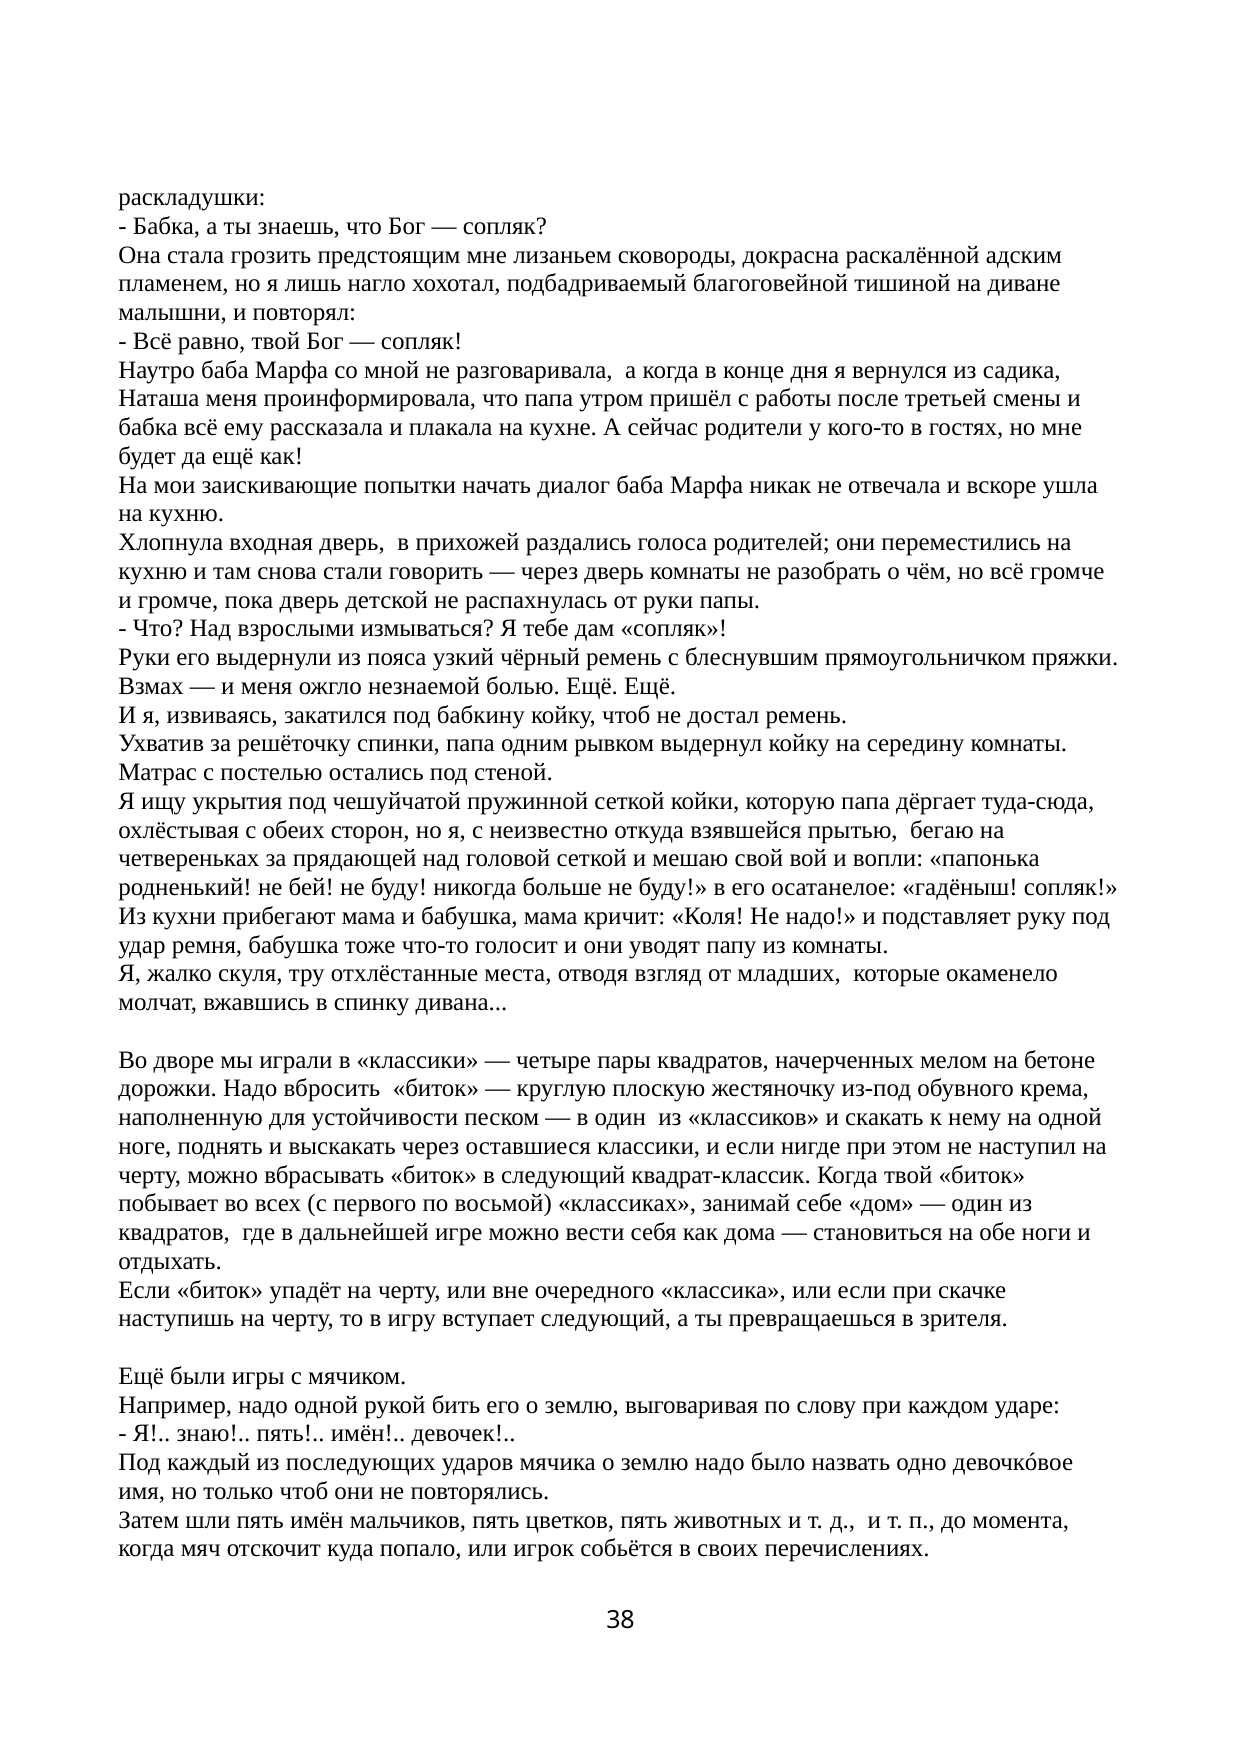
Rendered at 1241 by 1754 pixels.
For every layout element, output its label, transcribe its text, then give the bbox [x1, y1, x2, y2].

text Взмах — и меня ожгло незнаемой болью. Ещё. Ещё. [118, 671, 1122, 700]
text Она стала грозить предстоящим мне лизаньем сковороды, докрасна раскалённой адским пламенем, но я лишь нагло хохотал, подбадриваемый благоговейной тишиной на диване малышни, и повторял: [118, 240, 1122, 326]
text Я, жалко скуля, тру отхлёстанные места, отводя взгляд от младших, которые окаменело молчат, вжавшись в спинку дивана... [118, 958, 1122, 1016]
text Из кухни прибегают мама и бабушка, мама кричит: «Коля! Не надо!» и подставляет руку под удар ремня, бабушка тоже что-то голосит и они уводят папу из комнаты. [118, 901, 1122, 958]
text Ухватив за решёточку спинки, папа одним рывком выдернул койку на середину комнаты. [118, 728, 1122, 757]
text Я ищу укрытия под чешуйчатой пружинной сеткой койки, которую папа дёргает туда-сюда, охлёстывая с обеих сторон, но я, с неизвестно откуда взявшейся прытью, бегаю на четвереньках за прядающей над головой сеткой и мешаю свой вой и вопли: «папонька родненький! не бей! не буду! никогда больше не буду!» в его осатанелое: «гадёныш! сопляк!» [118, 786, 1122, 901]
text Затем шли пять имён мальчиков, пять цветков, пять животных и т. д., и т. п., до момента, когда мяч отскочит куда попало, или игрок собьётся в своих перечислениях. [118, 1505, 1122, 1562]
text Хлопнула входная дверь, в прихожей раздались голоса родителей; они переместились на кухню и там снова стали говорить — через дверь комнаты не разобрать о чём, но всё громче и громче, пока дверь детской не распахнулась от руки папы. [118, 527, 1122, 613]
text Наутро баба Марфа со мной не разговаривала, а когда в конце дня я вернулся из садика, Наташа меня проинформировала, что папа утром пришёл с работы после третьей смены и бабка всё ему рассказала и плакала на кухне. А сейчас родители у кого-то в гостях, но мне будет да ещё как! [118, 355, 1122, 470]
text - Бабка, а ты знаешь, что Бог — сопляк? [118, 211, 1122, 240]
text Под каждый из последующих ударов мячика о землю надо было назвать одно девочкóвое имя, но только чтоб они не повторялись. [118, 1447, 1122, 1505]
text - Я!.. знаю!.. пять!.. имён!.. девочек!.. [118, 1418, 1122, 1447]
text Во дворе мы играли в «классики» — четыре пары квадратов, начерченных мелом на бетоне дорожки. Надо вбросить «биток» — круглую плоскую жестяночку из-под обувного крема, наполненную для устойчивости песком — в один из «классиков» и скакать к нему на одной ноге, поднять и выскакать через оставшиеся классики, и если нигде при этом не наступил на черту, можно вбрасывать «биток» в следующий квадрат-классик. Когда твой «биток» побывает во всех (с первого по восьмой) «классиках», занимай себе «дом» — один из квадратов, где в дальнейшей игре можно вести себя как дома — становиться на обе ноги и отдыхать. [118, 1045, 1122, 1275]
text Например, надо одной рукой бить его о землю, выговаривая по слову при каждом ударе: [118, 1390, 1122, 1418]
text И я, извиваясь, закатился под бабкину койку, чтоб не достал ремень. [118, 700, 1122, 728]
text - Что? Над взрослыми измываться? Я тебе дам «сопляк»! [118, 613, 1122, 642]
text Если «биток» упадёт на черту, или вне очередного «классика», или если при скачке наступишь на черту, то в игру вступает следующий, а ты превращаешься в зрителя. [118, 1275, 1122, 1332]
text Матрас с постелью остались под стеной. [118, 757, 1122, 786]
text Руки его выдернули из пояса узкий чёрный ремень с блеснувшим прямоугольничком пряжки. [118, 642, 1122, 671]
text раскладушки: [118, 182, 1122, 211]
text Ещё были игры с мячиком. [118, 1361, 1122, 1390]
text На мои заискивающие попытки начать диалог баба Марфа никак не отвечала и вскоре ушла на кухню. [118, 470, 1122, 527]
text - Всё равно, твой Бог — сопляк! [118, 326, 1122, 355]
